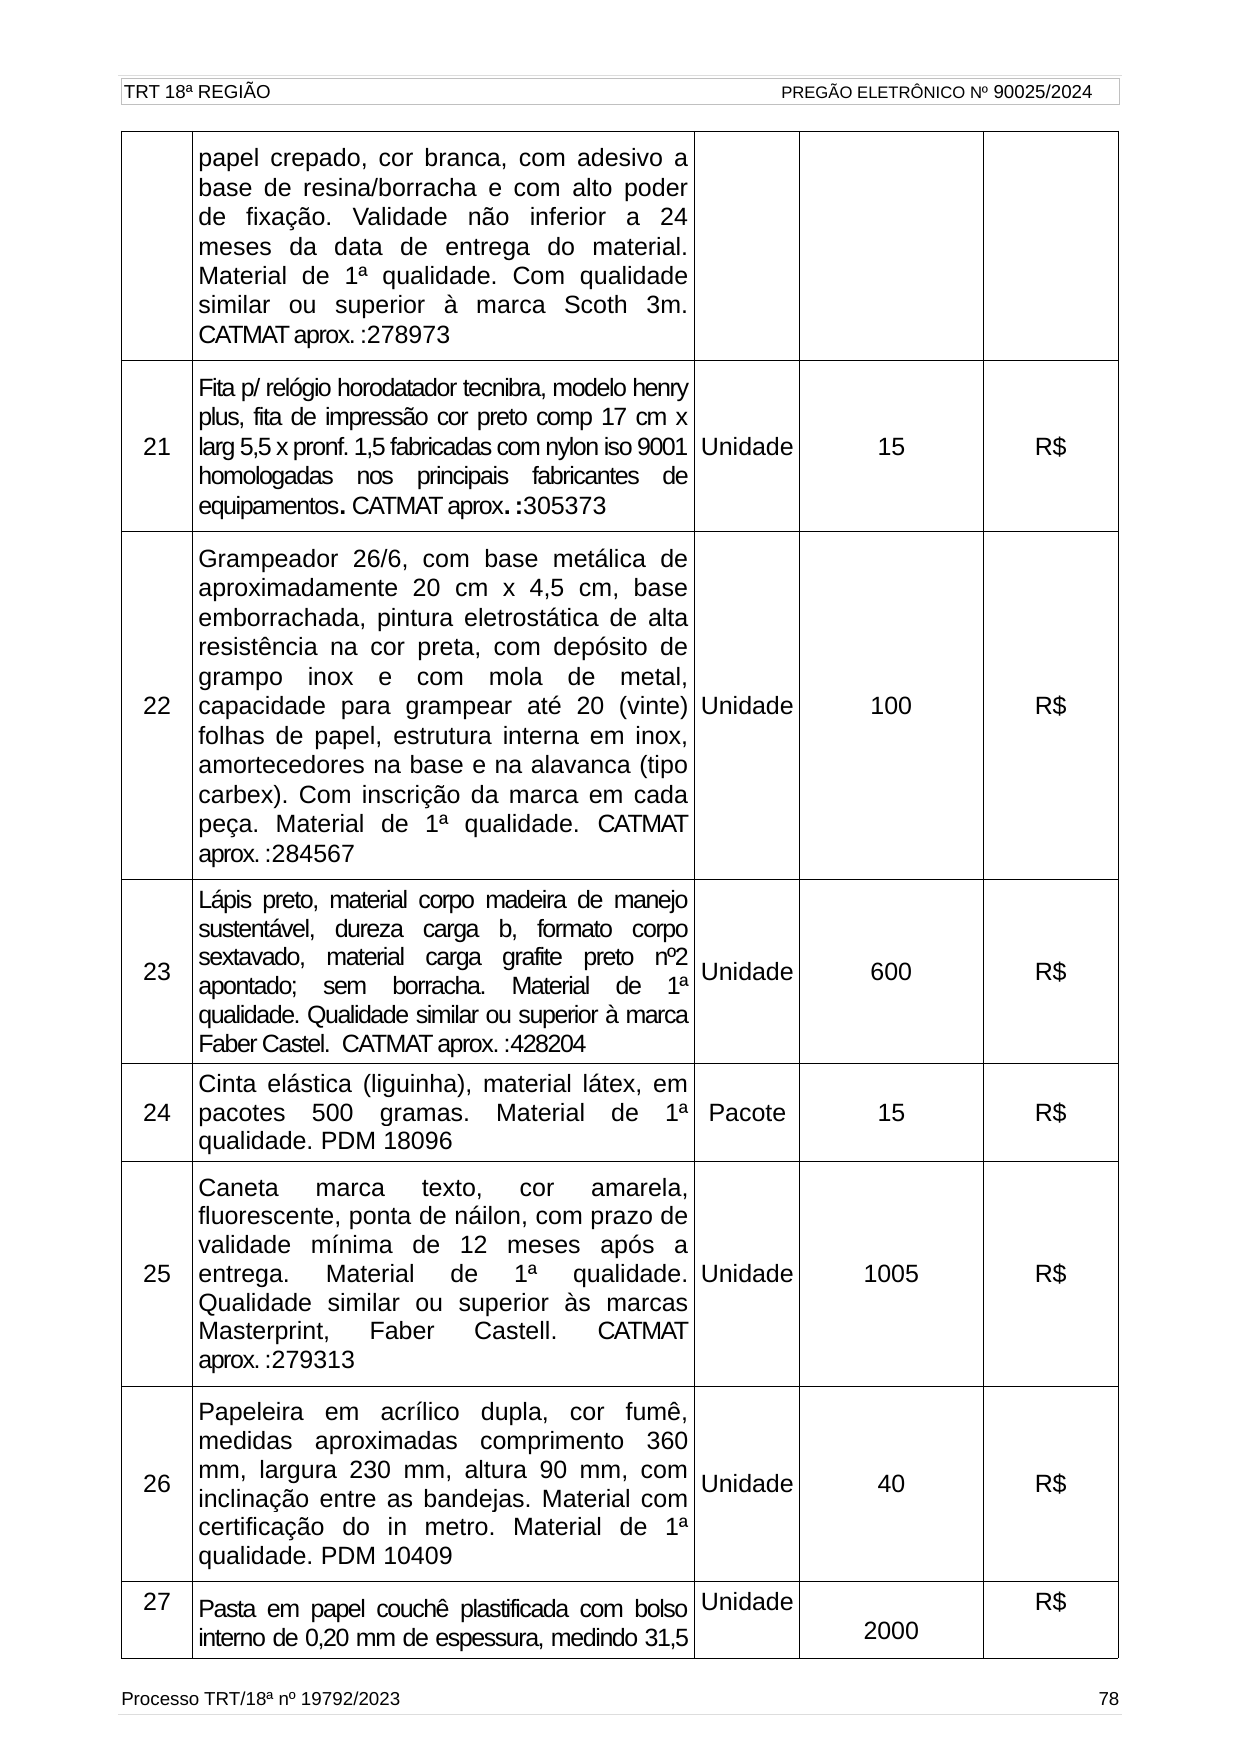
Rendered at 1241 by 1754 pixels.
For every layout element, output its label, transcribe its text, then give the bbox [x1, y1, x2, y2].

table_cell 100 [800, 532, 983, 879]
table_cell Lápis preto, material corpo madeira de manejo sustentável, dureza carga b, formato corpo sextavado, material carga grafite preto nº2 apontado; sem borracha. Material de 1ª qualidade. Qualidade similar ou superior à marca Faber Castel. CATMAT aprox. :428204 [193, 880, 694, 1063]
table_cell R$ [984, 1582, 1118, 1658]
table_cell 27 [122, 1582, 192, 1658]
table_cell R$ [984, 1387, 1118, 1581]
table_cell 24 [122, 1064, 192, 1161]
table_cell Pacote [695, 1064, 799, 1161]
table_cell 15 [800, 361, 983, 531]
table_cell 15 [800, 1064, 983, 1161]
table_cell [695, 132, 799, 360]
table_cell R$ [984, 880, 1118, 1063]
table_cell R$ [984, 1162, 1118, 1386]
table_cell Unidade [695, 1162, 799, 1386]
table_cell Cinta elástica (liguinha), material látex, em pacotes 500 gramas. Material de 1ª qualidade. PDM 18096 [193, 1064, 694, 1161]
table_cell R$ [984, 1064, 1118, 1161]
table_cell [122, 132, 192, 360]
table_cell 26 [122, 1387, 192, 1581]
table_cell 21 [122, 361, 192, 531]
table_cell 22 [122, 532, 192, 879]
table_cell 23 [122, 880, 192, 1063]
table_cell R$ [984, 532, 1118, 879]
table_cell papel crepado, cor branca, com adesivo a base de resina/borracha e com alto poder de fixação. Validade não inferior a 24 meses da data de entrega do material. Material de 1ª qualidade. Com qualidade similar ou superior à marca Scoth 3m. CATMAT aprox. :278973 [193, 132, 694, 360]
table_cell Unidade [695, 1387, 799, 1581]
table_cell Fita p/ relógio horodatador tecnibra, modelo henry plus, fita de impressão cor preto comp 17 cm x larg 5,5 x pronf. 1,5 fabricadas com nylon iso 9001 homologadas nos principais fabricantes de equipamentos. CATMAT aprox. :305373 [193, 361, 694, 531]
table_cell Papeleira em acrílico dupla, cor fumê, medidas aproximadas comprimento 360 mm, largura 230 mm, altura 90 mm, com inclinação entre as bandejas. Material com certificação do in metro. Material de 1ª qualidade. PDM 10409 [193, 1387, 694, 1581]
table_cell 25 [122, 1162, 192, 1386]
table_cell Unidade [695, 880, 799, 1063]
table_cell Caneta marca texto, cor amarela, fluorescente, ponta de náilon, com prazo de validade mínima de 12 meses após a entrega. Material de 1ª qualidade. Qualidade similar ou superior às marcas Masterprint, Faber Castell. CATMAT aprox. :279313 [193, 1162, 694, 1386]
table_cell [984, 132, 1118, 360]
table_cell Grampeador 26/6, com base metálica de aproximadamente 20 cm x 4,5 cm, base emborrachada, pintura eletrostática de alta resistência na cor preta, com depósito de grampo inox e com mola de metal, capacidade para grampear até 20 (vinte) folhas de papel, estrutura interna em inox, amortecedores na base e na alavanca (tipo carbex). Com inscrição da marca em cada peça. Material de 1ª qualidade. CATMAT aprox. :284567 [193, 532, 694, 879]
table_cell Unidade [695, 532, 799, 879]
table_cell [800, 132, 983, 360]
table_cell Pasta em papel couchê plastificada com bolso interno de 0,20 mm de espessura, medindo 31,5 [193, 1582, 694, 1658]
table_cell R$ [984, 361, 1118, 531]
table_cell 1005 [800, 1162, 983, 1386]
table_cell 2000 [800, 1582, 983, 1658]
table_cell 600 [800, 880, 983, 1063]
table_cell Unidade [695, 1582, 799, 1658]
table_cell 40 [800, 1387, 983, 1581]
table_cell Unidade [695, 361, 799, 531]
